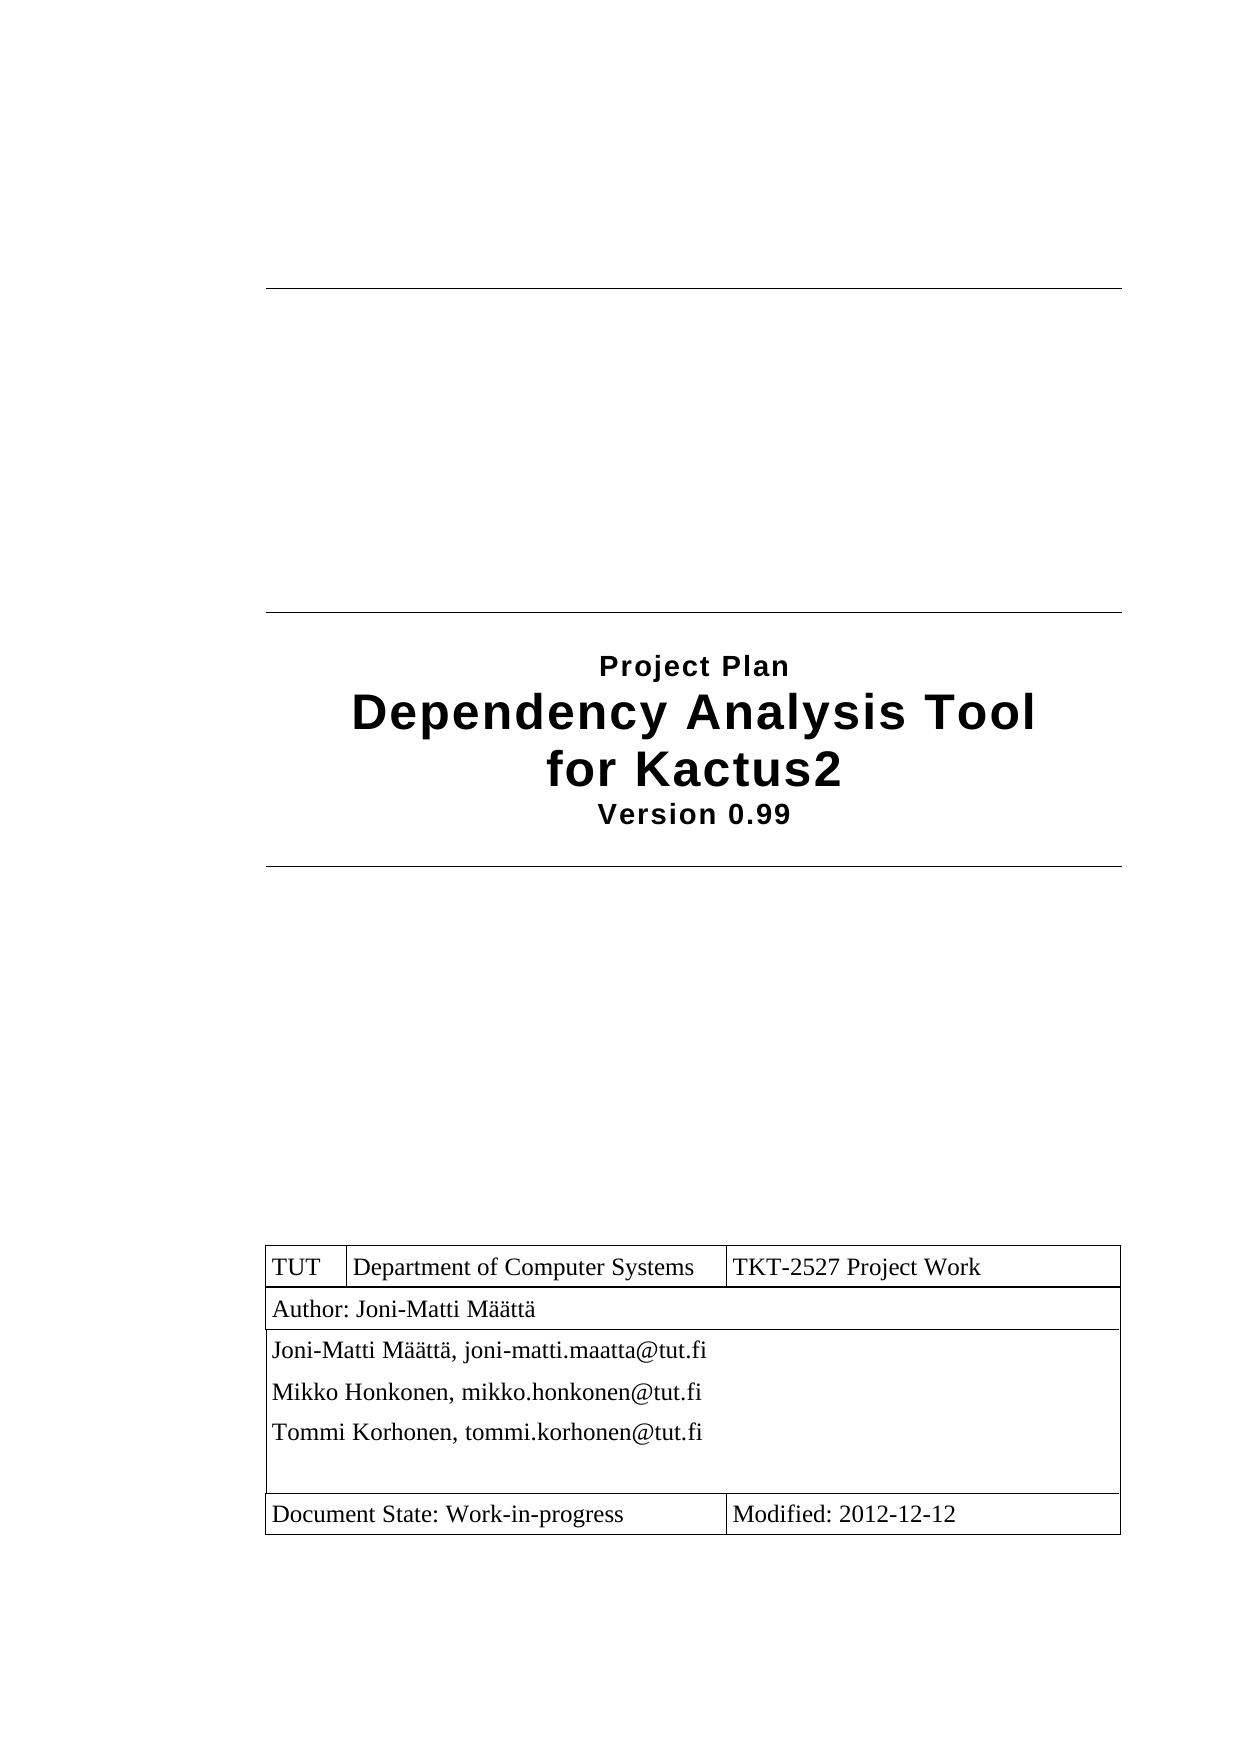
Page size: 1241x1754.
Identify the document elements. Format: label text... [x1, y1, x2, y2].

table_header Department of Computer Systems [347, 1246, 726, 1286]
table_header TUT [266, 1246, 346, 1286]
table_cell Tommi Korhonen, tommi.korhonen@tut.fi [267, 1411, 1120, 1452]
list Version 0.99 [266, 797, 1122, 831]
table_cell Author: Joni-Matti Määttä [266, 1288, 1120, 1328]
table_cell Modified: 2012-12-12 [727, 1493, 1120, 1534]
table_cell Joni-Matti Määttä, joni-matti.maatta@tut.fi [267, 1329, 1120, 1370]
table_cell [267, 1452, 1120, 1493]
table_cell Mikko Honkonen, mikko.honkonen@tut.fi [267, 1370, 1120, 1411]
list Dependency Analysis Tool [266, 682, 1122, 740]
table_cell Document State: Work-in-progress [266, 1494, 726, 1534]
list for Kactus2 [266, 740, 1122, 797]
list Project Plan [266, 649, 1122, 682]
table_header TKT-2527 Project Work [727, 1246, 1120, 1286]
